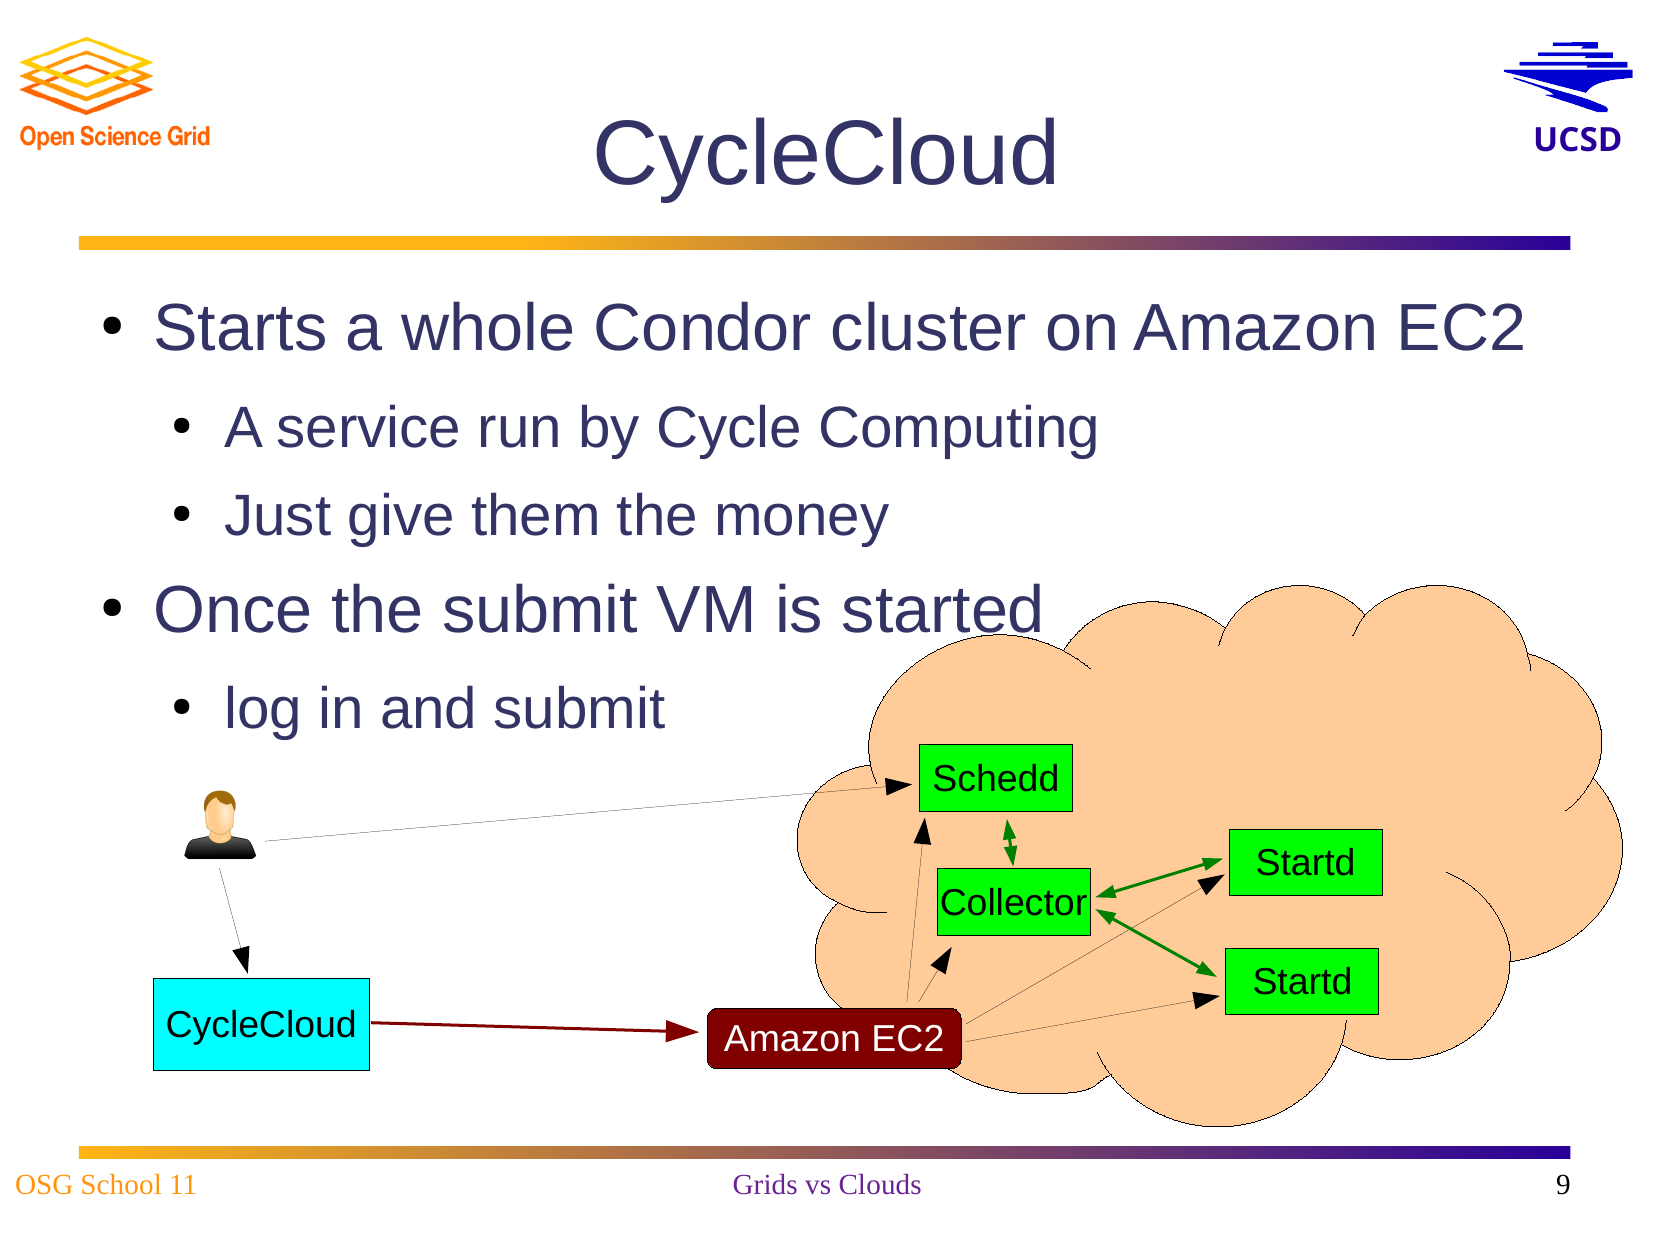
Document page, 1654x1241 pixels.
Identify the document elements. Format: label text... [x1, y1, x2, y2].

text_box CycleCloud [153, 978, 370, 1071]
text_box Schedd [919, 744, 1073, 812]
text_box [1150, 1109, 1287, 1127]
picture [1495, 42, 1637, 118]
text_box [1571, 676, 1623, 939]
text_box Startd [1225, 948, 1379, 1015]
picture [182, 785, 258, 861]
text_box Collector [937, 868, 1091, 936]
title CycleCloud [82, 49, 1571, 257]
list Starts a whole Condor cluster on Amazon EC2 A service run by Cycle Computing Just give them the money Once the submit VM is started log in and submit [82, 290, 1571, 1109]
text_box Amazon EC2 [707, 1008, 962, 1069]
text_box Startd [1229, 829, 1383, 896]
picture [0, 14, 229, 167]
